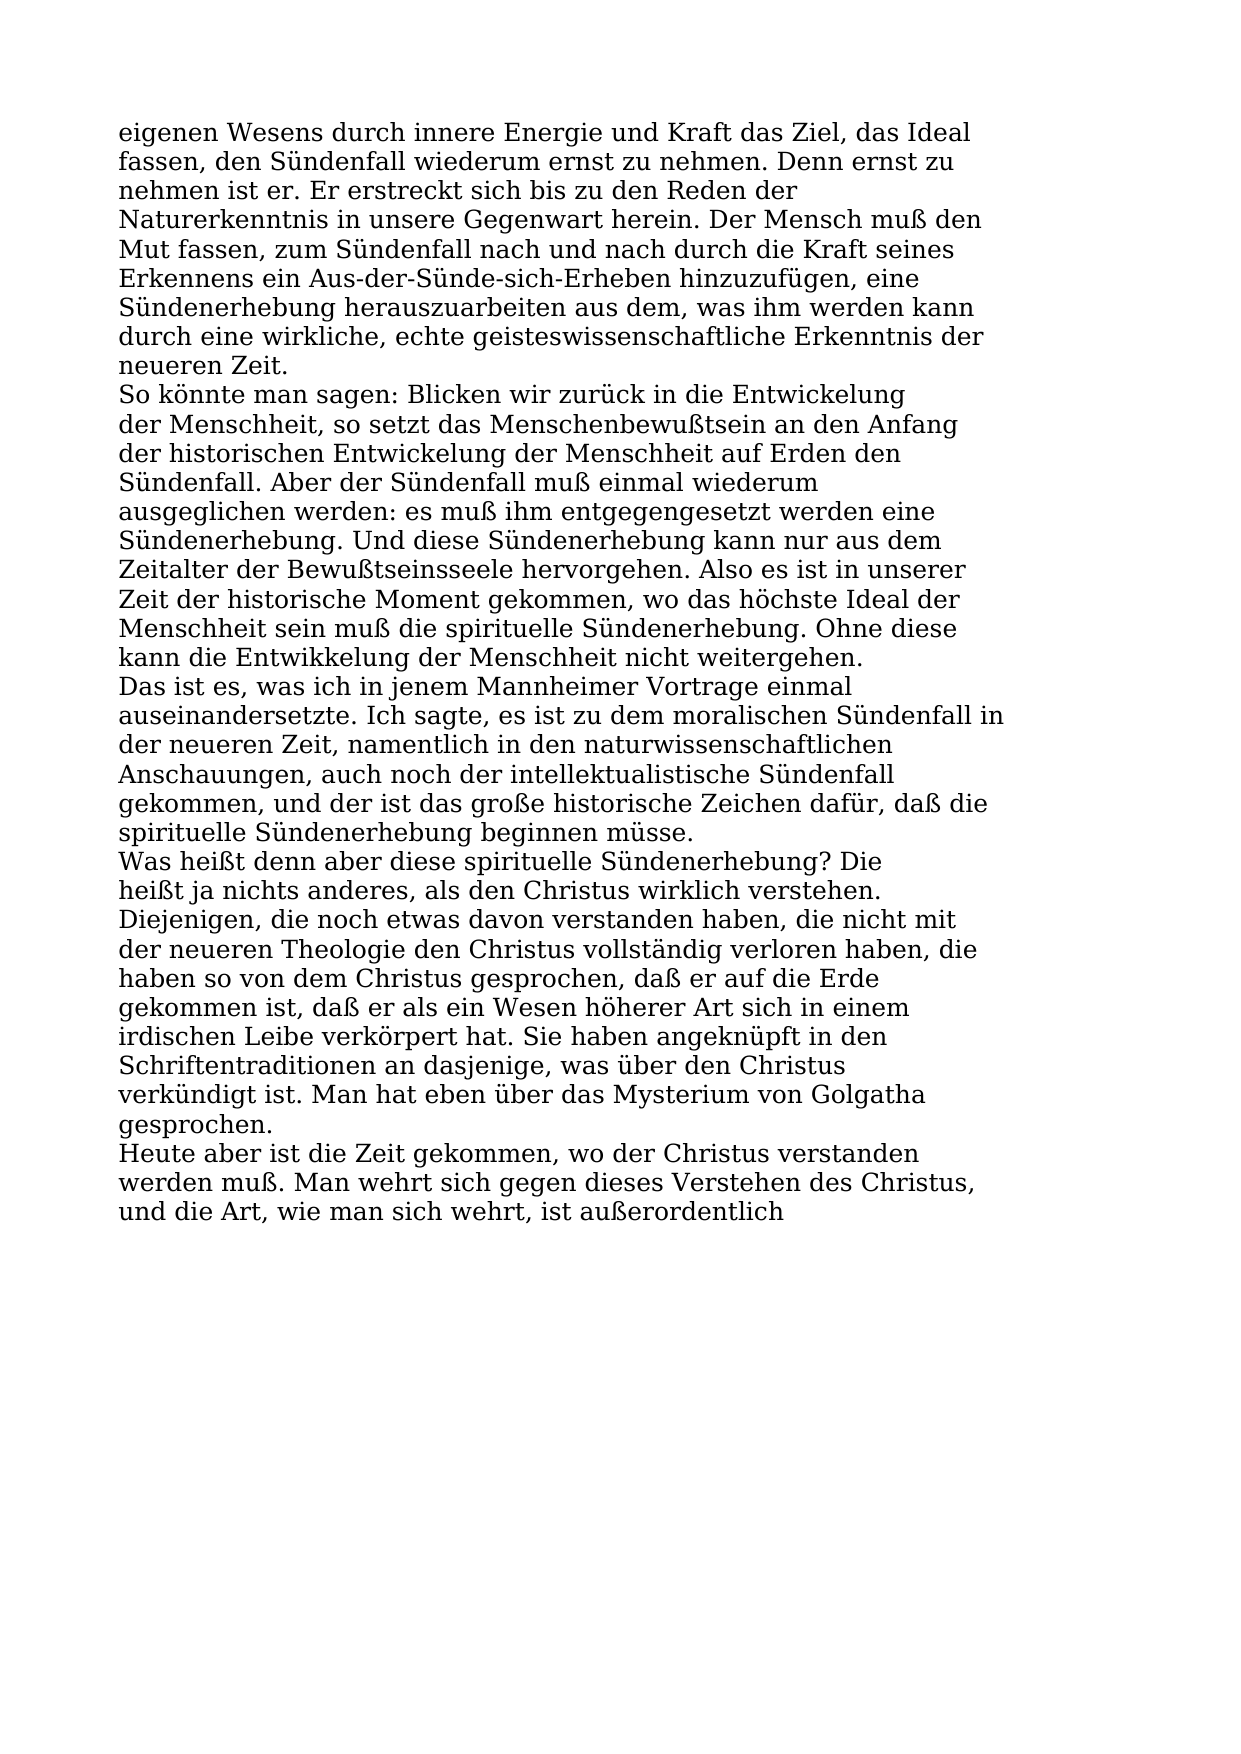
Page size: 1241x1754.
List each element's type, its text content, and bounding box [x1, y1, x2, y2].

text eigenen Wesens durch innere Energie und Kraft das Ziel, das Ideal [118, 118, 1122, 147]
text Sündenfall. Aber der Sündenfall muß einmal wiederum [118, 468, 1122, 497]
text Diejenigen, die noch etwas davon verstanden haben, die nicht mit [118, 906, 1122, 935]
text Sündenerhebung. Und diese Sündenerhebung kann nur aus dem [118, 526, 1122, 556]
text spirituelle Sündenerhebung beginnen müsse. [118, 818, 1122, 847]
text gekommen, und der ist das große historische Zeichen dafür, daß die [118, 789, 1122, 818]
text Mut fassen, zum Sündenfall nach und nach durch die Kraft seines [118, 235, 1122, 264]
text werden muß. Man wehrt sich gegen dieses Verstehen des Christus, [118, 1168, 1122, 1197]
text und die Art, wie man sich wehrt, ist außerordentlich [118, 1197, 1122, 1226]
text Heute aber ist die Zeit gekommen, wo der Christus verstanden [118, 1139, 1122, 1168]
text Das ist es, was ich in jenem Mannheimer Vortrage einmal [118, 672, 1122, 701]
text fassen, den Sündenfall wiederum ernst zu nehmen. Denn ernst zu [118, 147, 1122, 176]
text Zeitalter der Bewußtseinsseele hervorgehen. Also es ist in unserer [118, 556, 1122, 585]
text Zeit der historische Moment gekommen, wo das höchste Ideal der [118, 585, 1122, 614]
text neueren Zeit. [118, 351, 1122, 381]
text Was heißt denn aber diese spirituelle Sündenerhebung? Die [118, 847, 1122, 876]
text verkündigt ist. Man hat eben über das Mysterium von Golgatha [118, 1081, 1122, 1110]
text Erkennens ein Aus-der-Sünde-sich-Erheben hinzuzufügen, eine [118, 264, 1122, 293]
text Naturerkenntnis in unsere Gegenwart herein. Der Mensch muß den [118, 206, 1122, 235]
text gekommen ist, daß er als ein Wesen höherer Art sich in einem [118, 993, 1122, 1022]
text Menschheit sein muß die spirituelle Sündenerhebung. Ohne diese [118, 614, 1122, 643]
text nehmen ist er. Er erstreckt sich bis zu den Reden der [118, 176, 1122, 206]
text haben so von dem Christus gesprochen, daß er auf die Erde [118, 964, 1122, 993]
text auseinandersetzte. Ich sagte, es ist zu dem moralischen Sündenfall in [118, 701, 1122, 731]
text der historischen Entwickelung der Menschheit auf Erden den [118, 439, 1122, 468]
text irdischen Leibe verkörpert hat. Sie haben angeknüpft in den [118, 1022, 1122, 1051]
text Anschauungen, auch noch der intellektualistische Sündenfall [118, 760, 1122, 789]
text der Menschheit, so setzt das Menschenbewußtsein an den Anfang [118, 410, 1122, 439]
text gesprochen. [118, 1110, 1122, 1139]
text der neueren Theologie den Christus vollständig verloren haben, die [118, 935, 1122, 964]
text Schriftentraditionen an dasjenige, was über den Christus [118, 1051, 1122, 1081]
text heißt ja nichts anderes, als den Christus wirklich verstehen. [118, 876, 1122, 906]
text kann die Entwikkelung der Menschheit nicht weitergehen. [118, 643, 1122, 672]
text Sündenerhebung herauszuarbeiten aus dem, was ihm werden kann [118, 293, 1122, 322]
text So könnte man sagen: Blicken wir zurück in die Entwickelung [118, 381, 1122, 410]
text ausgeglichen werden: es muß ihm entgegengesetzt werden eine [118, 497, 1122, 526]
text durch eine wirkliche, echte geisteswissenschaftliche Erkenntnis der [118, 322, 1122, 351]
text der neueren Zeit, namentlich in den naturwissenschaftlichen [118, 731, 1122, 760]
